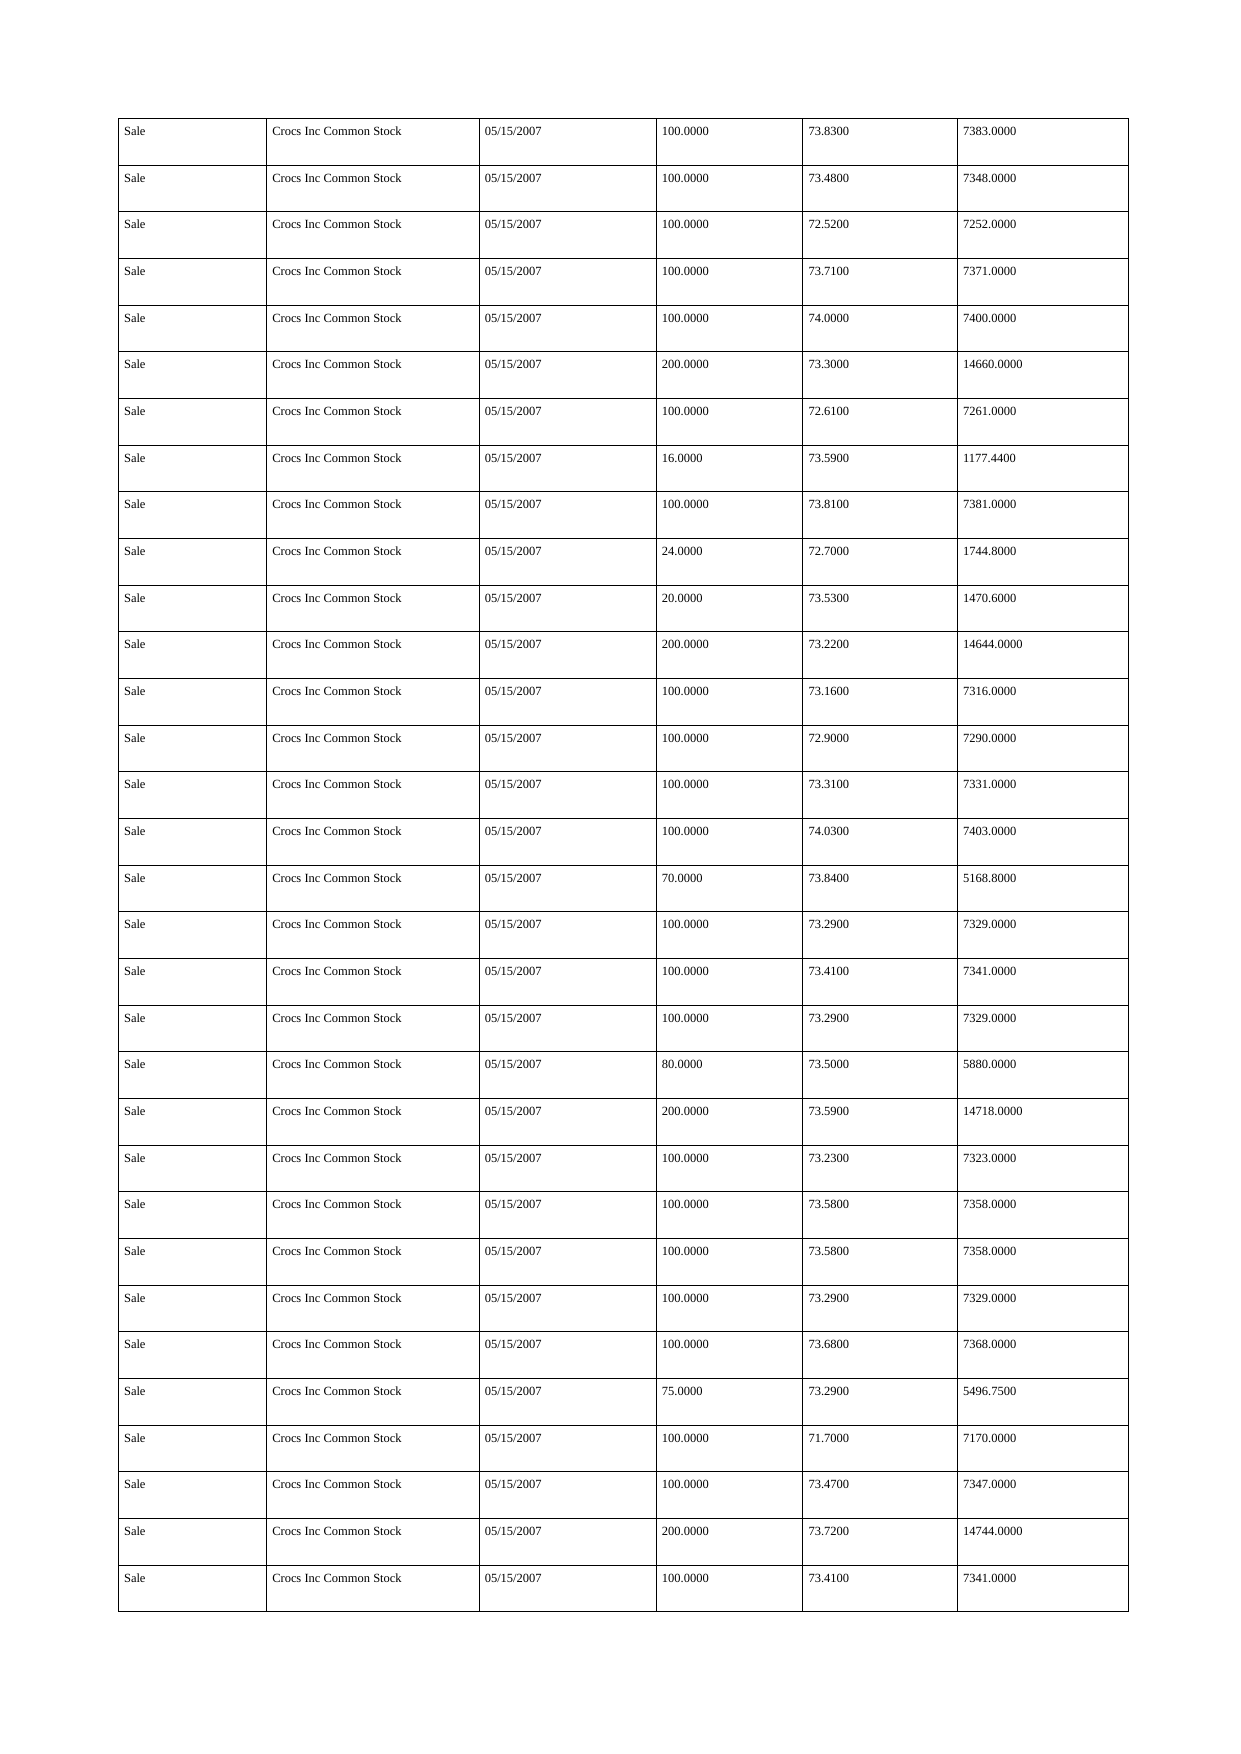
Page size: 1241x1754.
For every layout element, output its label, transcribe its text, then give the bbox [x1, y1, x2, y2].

table_cell 100.0000 [657, 912, 802, 958]
table_cell Crocs Inc Common Stock [267, 679, 479, 725]
table_cell 7403.0000 [958, 819, 1128, 865]
table_cell Crocs Inc Common Stock [267, 539, 479, 585]
table_cell 5880.0000 [958, 1052, 1128, 1098]
table_cell Crocs Inc Common Stock [267, 352, 479, 398]
table_cell 73.5800 [803, 1239, 957, 1285]
table_cell Crocs Inc Common Stock [267, 726, 479, 771]
table_cell Crocs Inc Common Stock [267, 959, 479, 1005]
table_cell Sale [119, 1566, 266, 1611]
table_cell Sale [119, 632, 266, 678]
table_cell 7316.0000 [958, 679, 1128, 725]
table_cell Sale [119, 492, 266, 538]
table_cell Sale [119, 679, 266, 725]
table_cell Sale [119, 1239, 266, 1285]
table_cell Crocs Inc Common Stock [267, 772, 479, 818]
table_cell 100.0000 [657, 819, 802, 865]
table_cell 05/15/2007 [480, 259, 656, 305]
table_cell 05/15/2007 [480, 726, 656, 771]
table_cell Crocs Inc Common Stock [267, 1146, 479, 1191]
table_cell 14744.0000 [958, 1519, 1128, 1565]
table_cell Crocs Inc Common Stock [267, 492, 479, 538]
table_cell Sale [119, 1472, 266, 1518]
table_cell 05/15/2007 [480, 1519, 656, 1565]
table_cell 7358.0000 [958, 1192, 1128, 1238]
table_cell 1177.4400 [958, 446, 1128, 491]
table_cell Crocs Inc Common Stock [267, 1426, 479, 1471]
table_cell Crocs Inc Common Stock [267, 1052, 479, 1098]
table_cell 05/15/2007 [480, 819, 656, 865]
table_cell Sale [119, 1006, 266, 1051]
table_cell 73.2300 [803, 1146, 957, 1191]
table_cell 14644.0000 [958, 632, 1128, 678]
table_cell 05/15/2007 [480, 306, 656, 351]
table_cell 100.0000 [657, 166, 802, 211]
table_cell Crocs Inc Common Stock [267, 306, 479, 351]
table_cell 100.0000 [657, 1006, 802, 1051]
table_cell Sale [119, 959, 266, 1005]
table_cell 7368.0000 [958, 1332, 1128, 1378]
table_cell 72.9000 [803, 726, 957, 771]
table_cell 73.2900 [803, 912, 957, 958]
table_cell 05/15/2007 [480, 446, 656, 491]
table_cell 73.4100 [803, 1566, 957, 1611]
table_cell 7329.0000 [958, 912, 1128, 958]
table_cell 05/15/2007 [480, 679, 656, 725]
table_cell 100.0000 [657, 399, 802, 445]
table_cell 100.0000 [657, 1426, 802, 1471]
table_cell 7170.0000 [958, 1426, 1128, 1471]
table_cell 05/15/2007 [480, 1192, 656, 1238]
table_cell Sale [119, 1286, 266, 1331]
table_cell Crocs Inc Common Stock [267, 912, 479, 958]
table_cell 1470.6000 [958, 586, 1128, 631]
table_cell 7261.0000 [958, 399, 1128, 445]
table_cell Sale [119, 352, 266, 398]
table_cell 73.3000 [803, 352, 957, 398]
table_cell 7341.0000 [958, 1566, 1128, 1611]
table_cell 100.0000 [657, 772, 802, 818]
table_cell Crocs Inc Common Stock [267, 1286, 479, 1331]
table_cell Sale [119, 1192, 266, 1238]
table_cell 05/15/2007 [480, 352, 656, 398]
table_cell 20.0000 [657, 586, 802, 631]
table_cell 05/15/2007 [480, 866, 656, 911]
table_cell 05/15/2007 [480, 1146, 656, 1191]
table_cell 200.0000 [657, 1099, 802, 1145]
table_cell 74.0000 [803, 306, 957, 351]
table_cell Crocs Inc Common Stock [267, 1006, 479, 1051]
table_cell 05/15/2007 [480, 492, 656, 538]
table_cell 05/15/2007 [480, 1426, 656, 1471]
table_cell 73.1600 [803, 679, 957, 725]
table_cell 73.4800 [803, 166, 957, 211]
table_cell Sale [119, 1332, 266, 1378]
table_cell 80.0000 [657, 1052, 802, 1098]
table_cell 100.0000 [657, 1192, 802, 1238]
table_cell 100.0000 [657, 1332, 802, 1378]
table_cell 05/15/2007 [480, 1566, 656, 1611]
table_cell 73.2200 [803, 632, 957, 678]
table_cell Sale [119, 259, 266, 305]
table_cell 05/15/2007 [480, 1379, 656, 1425]
table_cell 05/15/2007 [480, 1052, 656, 1098]
table_cell 73.8100 [803, 492, 957, 538]
table_cell 1744.8000 [958, 539, 1128, 585]
table_cell 100.0000 [657, 492, 802, 538]
table_cell Sale [119, 446, 266, 491]
table_cell 5496.7500 [958, 1379, 1128, 1425]
table_cell 7341.0000 [958, 959, 1128, 1005]
table_cell 05/15/2007 [480, 1332, 656, 1378]
table_cell Crocs Inc Common Stock [267, 819, 479, 865]
table_cell 14660.0000 [958, 352, 1128, 398]
table_cell 72.5200 [803, 212, 957, 258]
table_cell Crocs Inc Common Stock [267, 1379, 479, 1425]
table_cell 200.0000 [657, 632, 802, 678]
table_cell 73.8300 [803, 119, 957, 165]
table_cell Crocs Inc Common Stock [267, 1519, 479, 1565]
table_cell 73.3100 [803, 772, 957, 818]
table_cell Sale [119, 819, 266, 865]
table_cell 73.6800 [803, 1332, 957, 1378]
table_cell 74.0300 [803, 819, 957, 865]
table_cell Crocs Inc Common Stock [267, 632, 479, 678]
table_cell 73.2900 [803, 1379, 957, 1425]
table_cell 24.0000 [657, 539, 802, 585]
table_cell Sale [119, 1426, 266, 1471]
table_cell Crocs Inc Common Stock [267, 1239, 479, 1285]
table_cell 05/15/2007 [480, 1472, 656, 1518]
table_cell 100.0000 [657, 119, 802, 165]
table_cell 05/15/2007 [480, 399, 656, 445]
table_cell 75.0000 [657, 1379, 802, 1425]
table_cell Crocs Inc Common Stock [267, 1332, 479, 1378]
table_cell Crocs Inc Common Stock [267, 1099, 479, 1145]
table_cell 16.0000 [657, 446, 802, 491]
table_cell 71.7000 [803, 1426, 957, 1471]
table_cell Sale [119, 539, 266, 585]
table_cell Crocs Inc Common Stock [267, 866, 479, 911]
table_cell 200.0000 [657, 1519, 802, 1565]
table_cell Sale [119, 399, 266, 445]
table_cell Crocs Inc Common Stock [267, 166, 479, 211]
table_cell Crocs Inc Common Stock [267, 446, 479, 491]
table_cell 7400.0000 [958, 306, 1128, 351]
table_cell 7331.0000 [958, 772, 1128, 818]
table_cell 05/15/2007 [480, 1099, 656, 1145]
table_cell 73.2900 [803, 1006, 957, 1051]
table_cell 100.0000 [657, 1566, 802, 1611]
table_cell 73.8400 [803, 866, 957, 911]
table_cell 73.5300 [803, 586, 957, 631]
table_cell 7383.0000 [958, 119, 1128, 165]
table_cell 7290.0000 [958, 726, 1128, 771]
table_cell 05/15/2007 [480, 1239, 656, 1285]
table_cell 05/15/2007 [480, 632, 656, 678]
table_cell Sale [119, 1519, 266, 1565]
table_cell Sale [119, 306, 266, 351]
table_cell Sale [119, 586, 266, 631]
table_cell 7358.0000 [958, 1239, 1128, 1285]
table_cell Crocs Inc Common Stock [267, 212, 479, 258]
table_cell 05/15/2007 [480, 119, 656, 165]
table_cell 7323.0000 [958, 1146, 1128, 1191]
table_cell Sale [119, 726, 266, 771]
table_cell 05/15/2007 [480, 959, 656, 1005]
table_cell Crocs Inc Common Stock [267, 586, 479, 631]
table_cell 73.5800 [803, 1192, 957, 1238]
table_cell 73.5900 [803, 446, 957, 491]
table_cell 05/15/2007 [480, 212, 656, 258]
table_cell Crocs Inc Common Stock [267, 1472, 479, 1518]
table_cell 7347.0000 [958, 1472, 1128, 1518]
table_cell Crocs Inc Common Stock [267, 1566, 479, 1611]
table_cell 100.0000 [657, 1472, 802, 1518]
table_cell 05/15/2007 [480, 772, 656, 818]
table_cell 73.7100 [803, 259, 957, 305]
table_cell Sale [119, 1146, 266, 1191]
table_cell 7329.0000 [958, 1006, 1128, 1051]
table_cell 05/15/2007 [480, 586, 656, 631]
table_cell 72.6100 [803, 399, 957, 445]
table_cell 73.4100 [803, 959, 957, 1005]
table_cell 100.0000 [657, 212, 802, 258]
table_cell 7348.0000 [958, 166, 1128, 211]
table_cell 05/15/2007 [480, 166, 656, 211]
table_cell 7381.0000 [958, 492, 1128, 538]
table_cell 100.0000 [657, 679, 802, 725]
table_cell Sale [119, 1379, 266, 1425]
table_cell 05/15/2007 [480, 1006, 656, 1051]
table_cell Sale [119, 866, 266, 911]
table_cell Sale [119, 912, 266, 958]
table_cell Sale [119, 1052, 266, 1098]
table_cell 73.5000 [803, 1052, 957, 1098]
table_cell 200.0000 [657, 352, 802, 398]
table_cell 7371.0000 [958, 259, 1128, 305]
table_cell 7252.0000 [958, 212, 1128, 258]
table_cell 05/15/2007 [480, 912, 656, 958]
table_cell 05/15/2007 [480, 539, 656, 585]
table_cell 73.2900 [803, 1286, 957, 1331]
table_cell 05/15/2007 [480, 1286, 656, 1331]
table_cell Sale [119, 166, 266, 211]
table_cell Crocs Inc Common Stock [267, 1192, 479, 1238]
table_cell Sale [119, 772, 266, 818]
table_cell Crocs Inc Common Stock [267, 119, 479, 165]
table_cell 100.0000 [657, 259, 802, 305]
table_cell Crocs Inc Common Stock [267, 399, 479, 445]
table_cell 72.7000 [803, 539, 957, 585]
table_cell 100.0000 [657, 1146, 802, 1191]
table_cell 73.7200 [803, 1519, 957, 1565]
table_cell 70.0000 [657, 866, 802, 911]
table_cell 100.0000 [657, 1286, 802, 1331]
table_cell Crocs Inc Common Stock [267, 259, 479, 305]
table_cell 100.0000 [657, 1239, 802, 1285]
table_cell 7329.0000 [958, 1286, 1128, 1331]
table_cell 5168.8000 [958, 866, 1128, 911]
table_cell 14718.0000 [958, 1099, 1128, 1145]
table_cell 100.0000 [657, 726, 802, 771]
table_cell 100.0000 [657, 959, 802, 1005]
table_cell Sale [119, 1099, 266, 1145]
table_cell 100.0000 [657, 306, 802, 351]
table_cell 73.4700 [803, 1472, 957, 1518]
table_cell Sale [119, 119, 266, 165]
table_cell Sale [119, 212, 266, 258]
table_cell 73.5900 [803, 1099, 957, 1145]
